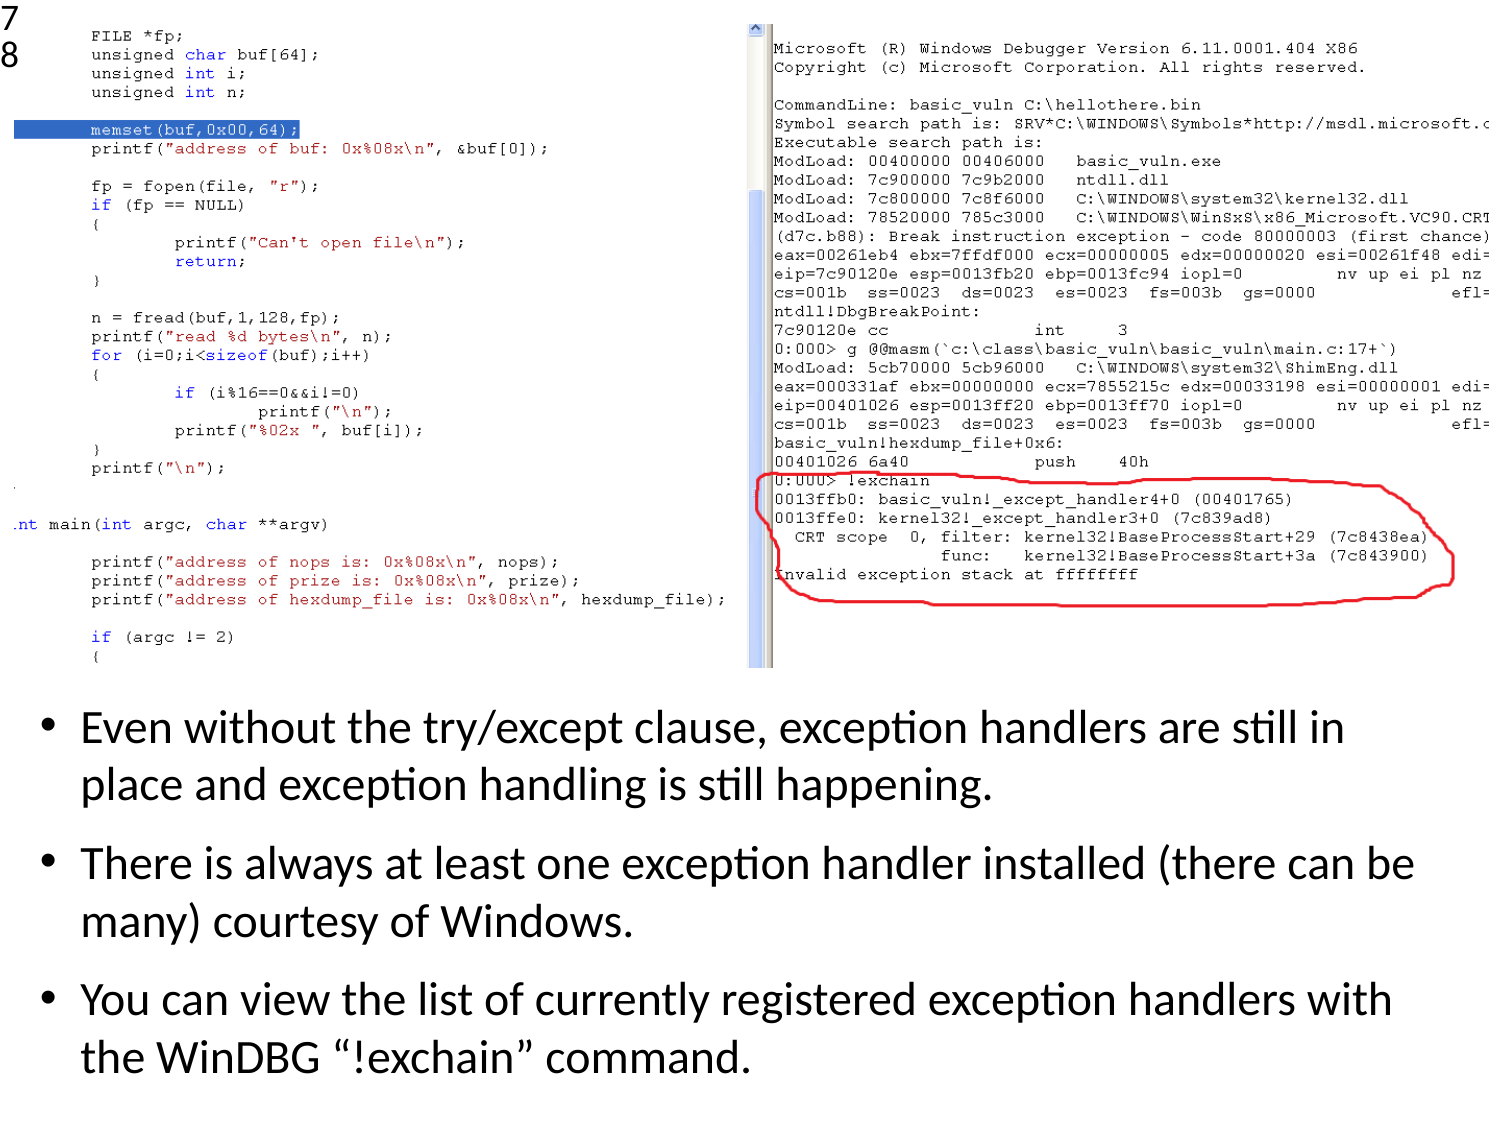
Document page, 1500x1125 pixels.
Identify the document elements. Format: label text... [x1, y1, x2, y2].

list Even without the try/except clause, exception handlers are still in place and exception handling is still happening. There is always at least one exception handler installed (there can be many) courtesy of Windows. You can view the list of currently registered exception handlers with the WinDBG “!exchain” command. [24, 687, 1463, 1100]
picture [14, 24, 1489, 668]
